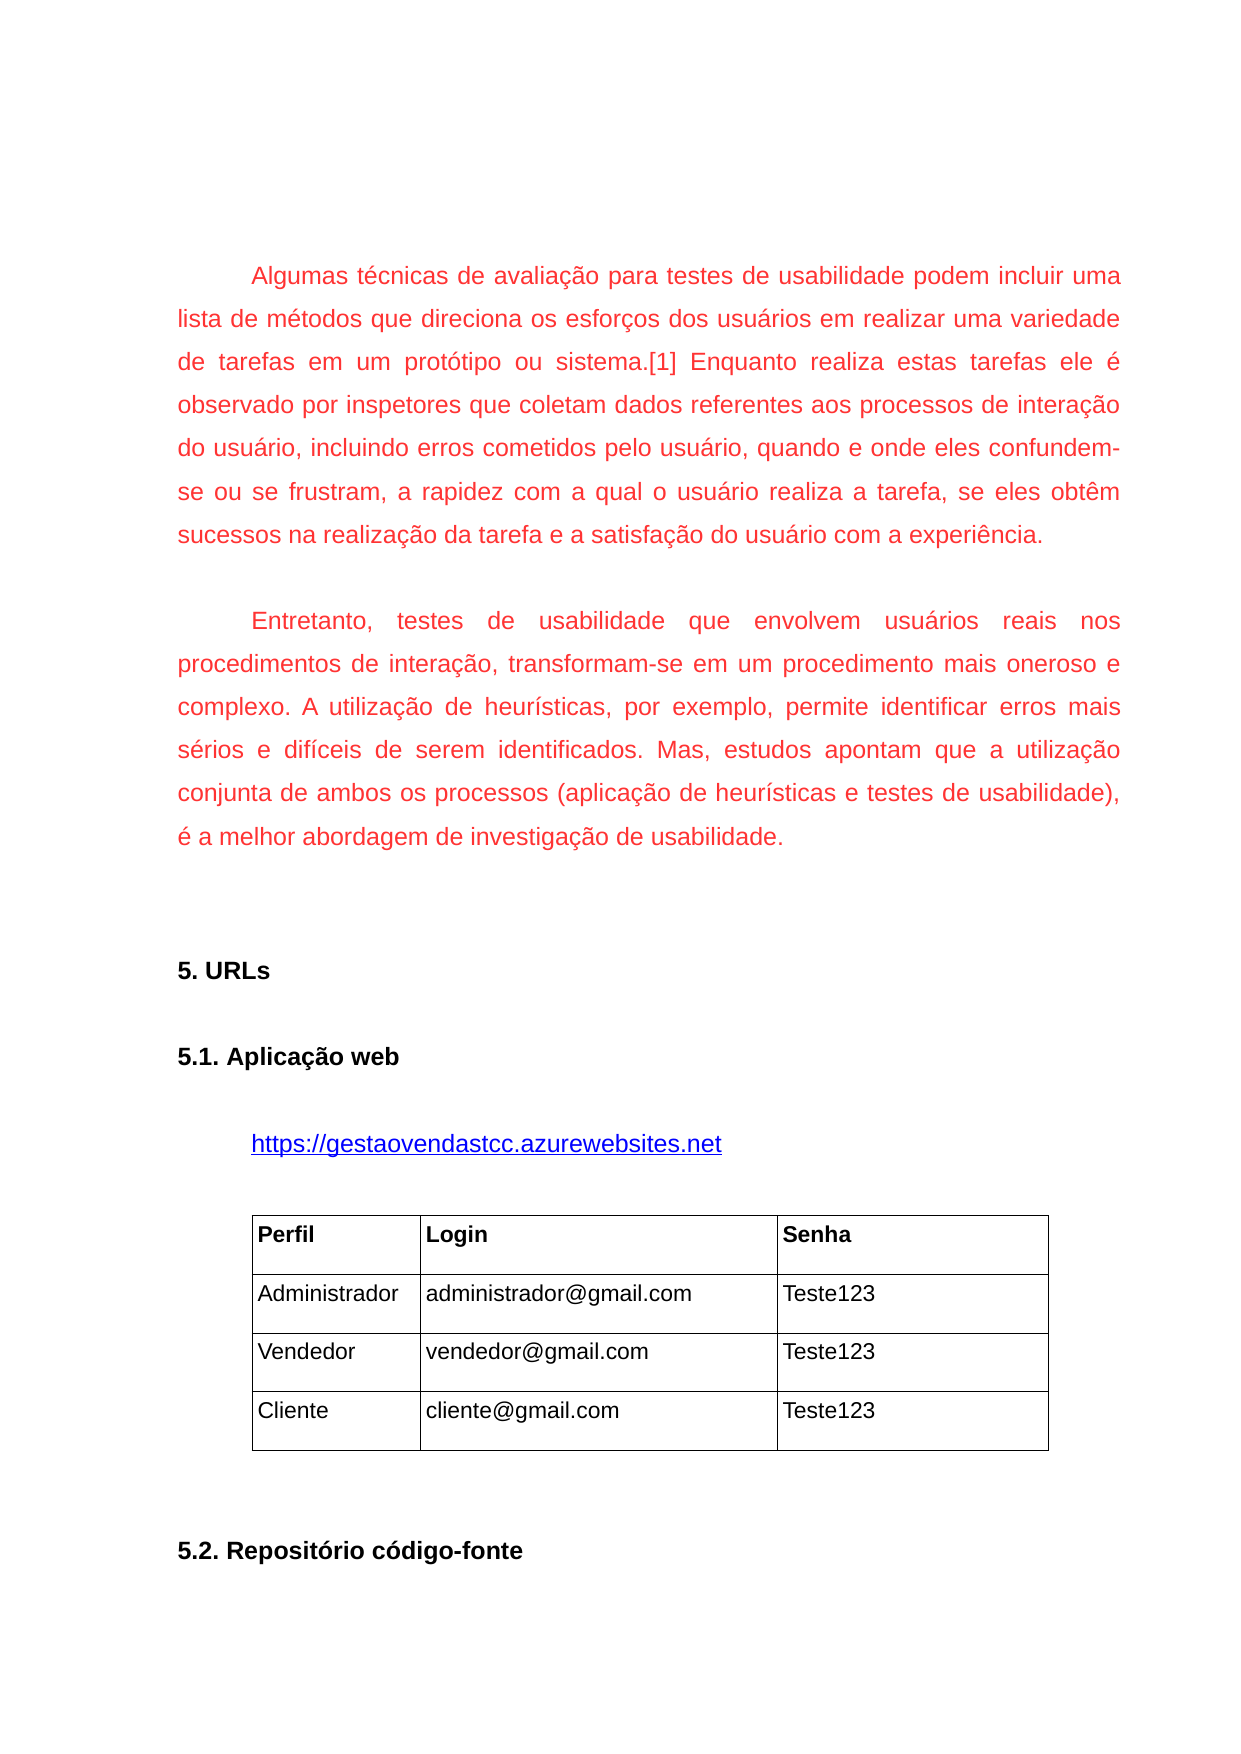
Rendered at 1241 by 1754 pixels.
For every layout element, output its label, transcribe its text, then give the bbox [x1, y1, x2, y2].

table_header Login [421, 1216, 777, 1274]
text Algumas técnicas de avaliação para testes de usabilidade podem incluir uma lista de métodos que direciona os esforços dos usuários em realizar uma variedade de tarefas em um protótipo ou sistema.[1] Enquanto realiza estas tarefas ele é observado por inspetores que coletam dados referentes aos processos de interação do usuário, incluindo erros cometidos pelo usuário, quando e onde eles confundem-se ou se frustram, a rapidez com a qual o usuário realiza a tarefa, se eles obtêm sucessos na realização da tarefa e a satisfação do usuário com a experiência. [177, 261, 1122, 548]
table_cell cliente@gmail.com [421, 1392, 777, 1450]
text Entretanto, testes de usabilidade que envolvem usuários reais nos procedimentos de interação, transformam-se em um procedimento mais oneroso e complexo. A utilização de heurísticas, por exemplo, permite identificar erros mais sérios e difíceis de serem identificados. Mas, estudos apontam que a utilização conjunta de ambos os processos (aplicação de heurísticas e testes de usabilidade), é a melhor abordagem de investigação de usabilidade. [177, 606, 1122, 850]
subtitle 5.2. Repositório código-fonte [177, 1536, 1122, 1565]
text https://gestaovendastcc.azurewebsites.net [177, 1129, 1122, 1157]
table_header Perfil [253, 1216, 420, 1274]
table_cell vendedor@gmail.com [421, 1334, 777, 1391]
table_cell Teste123 [778, 1392, 1048, 1450]
table_cell Administrador [253, 1275, 420, 1332]
table_cell Teste123 [778, 1275, 1048, 1332]
subtitle 5. URLs [177, 956, 1122, 985]
subtitle 5.1. Aplicação web [177, 1042, 1122, 1071]
table_cell Teste123 [778, 1334, 1048, 1391]
table_cell Cliente [253, 1392, 420, 1450]
table_header Senha [778, 1216, 1048, 1274]
table_cell Vendedor [253, 1334, 420, 1391]
table_cell administrador@gmail.com [421, 1275, 777, 1332]
